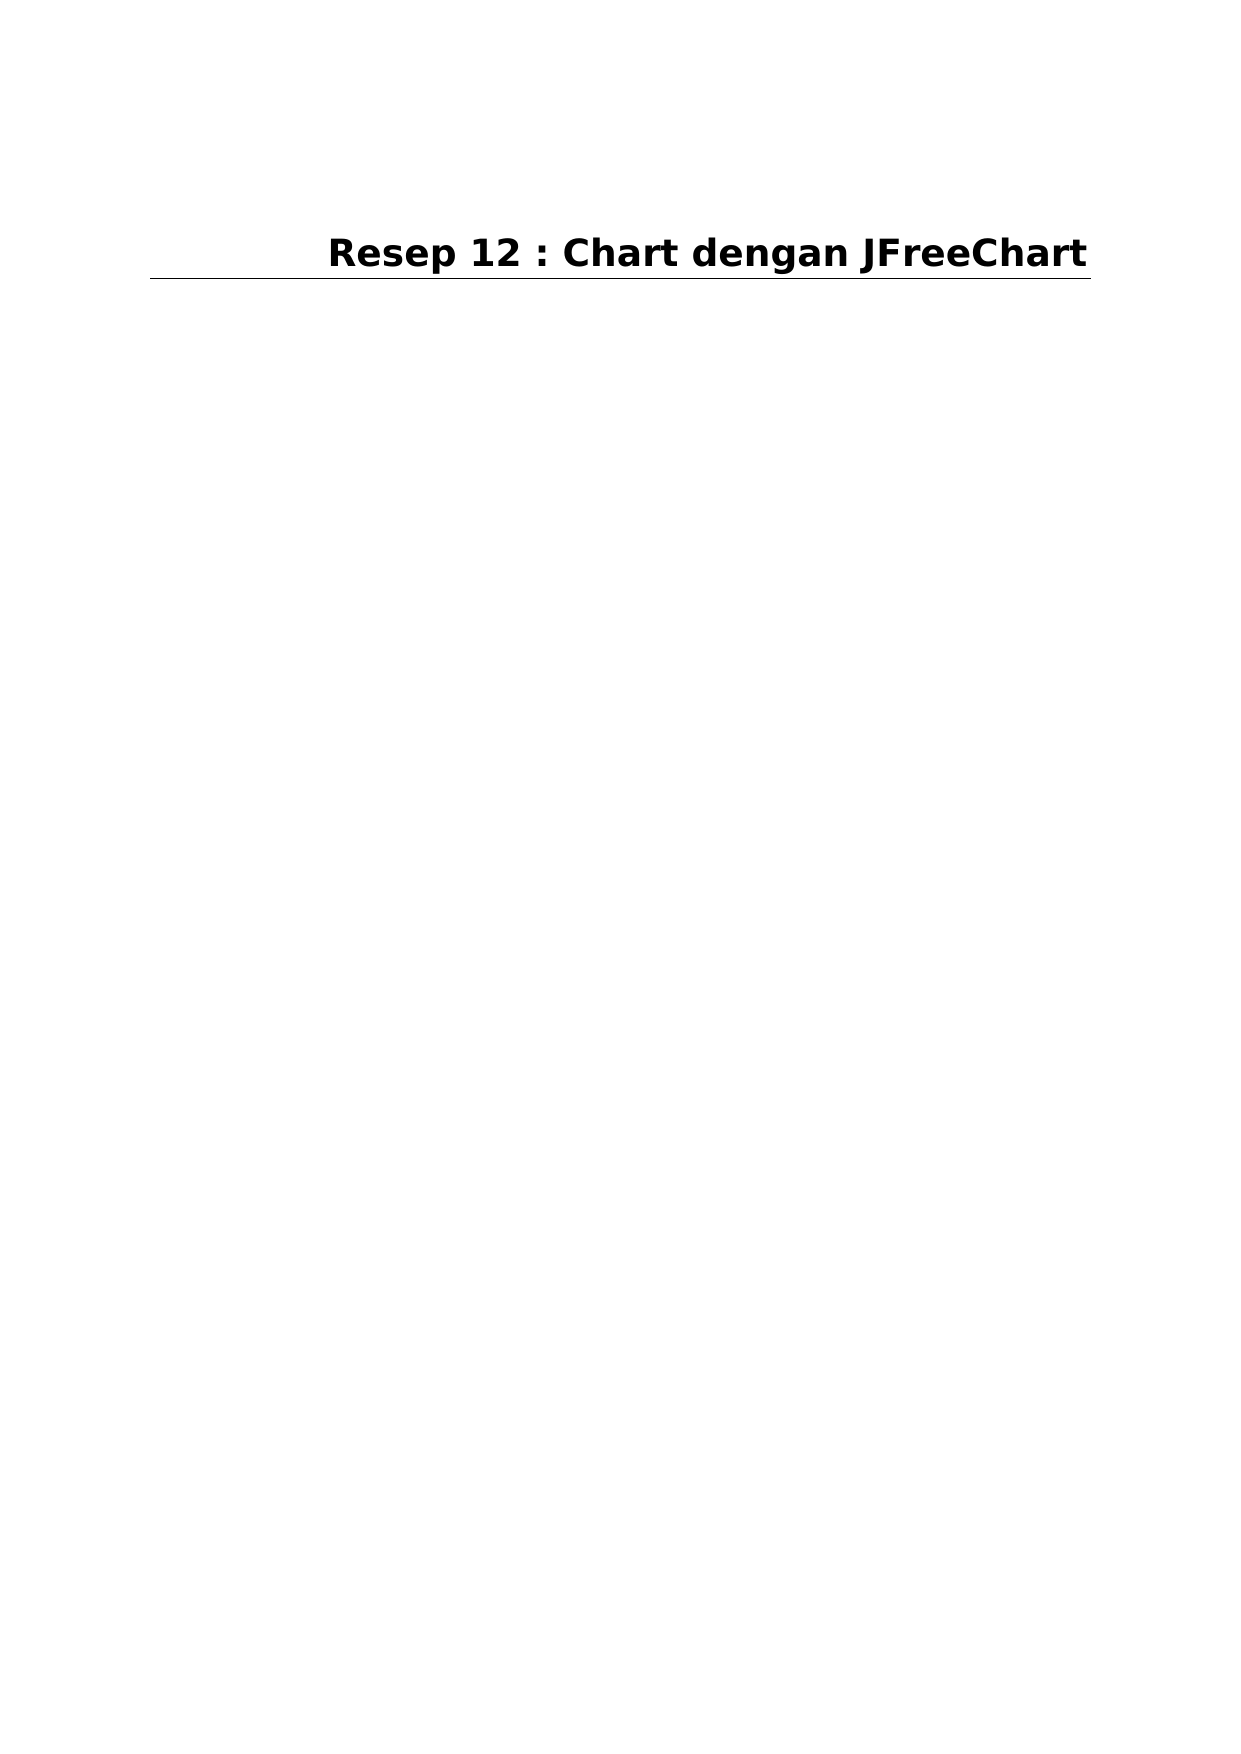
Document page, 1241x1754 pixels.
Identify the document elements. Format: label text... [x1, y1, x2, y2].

subtitle Resep 12 : Chart dengan JFreeChart [150, 228, 1091, 278]
